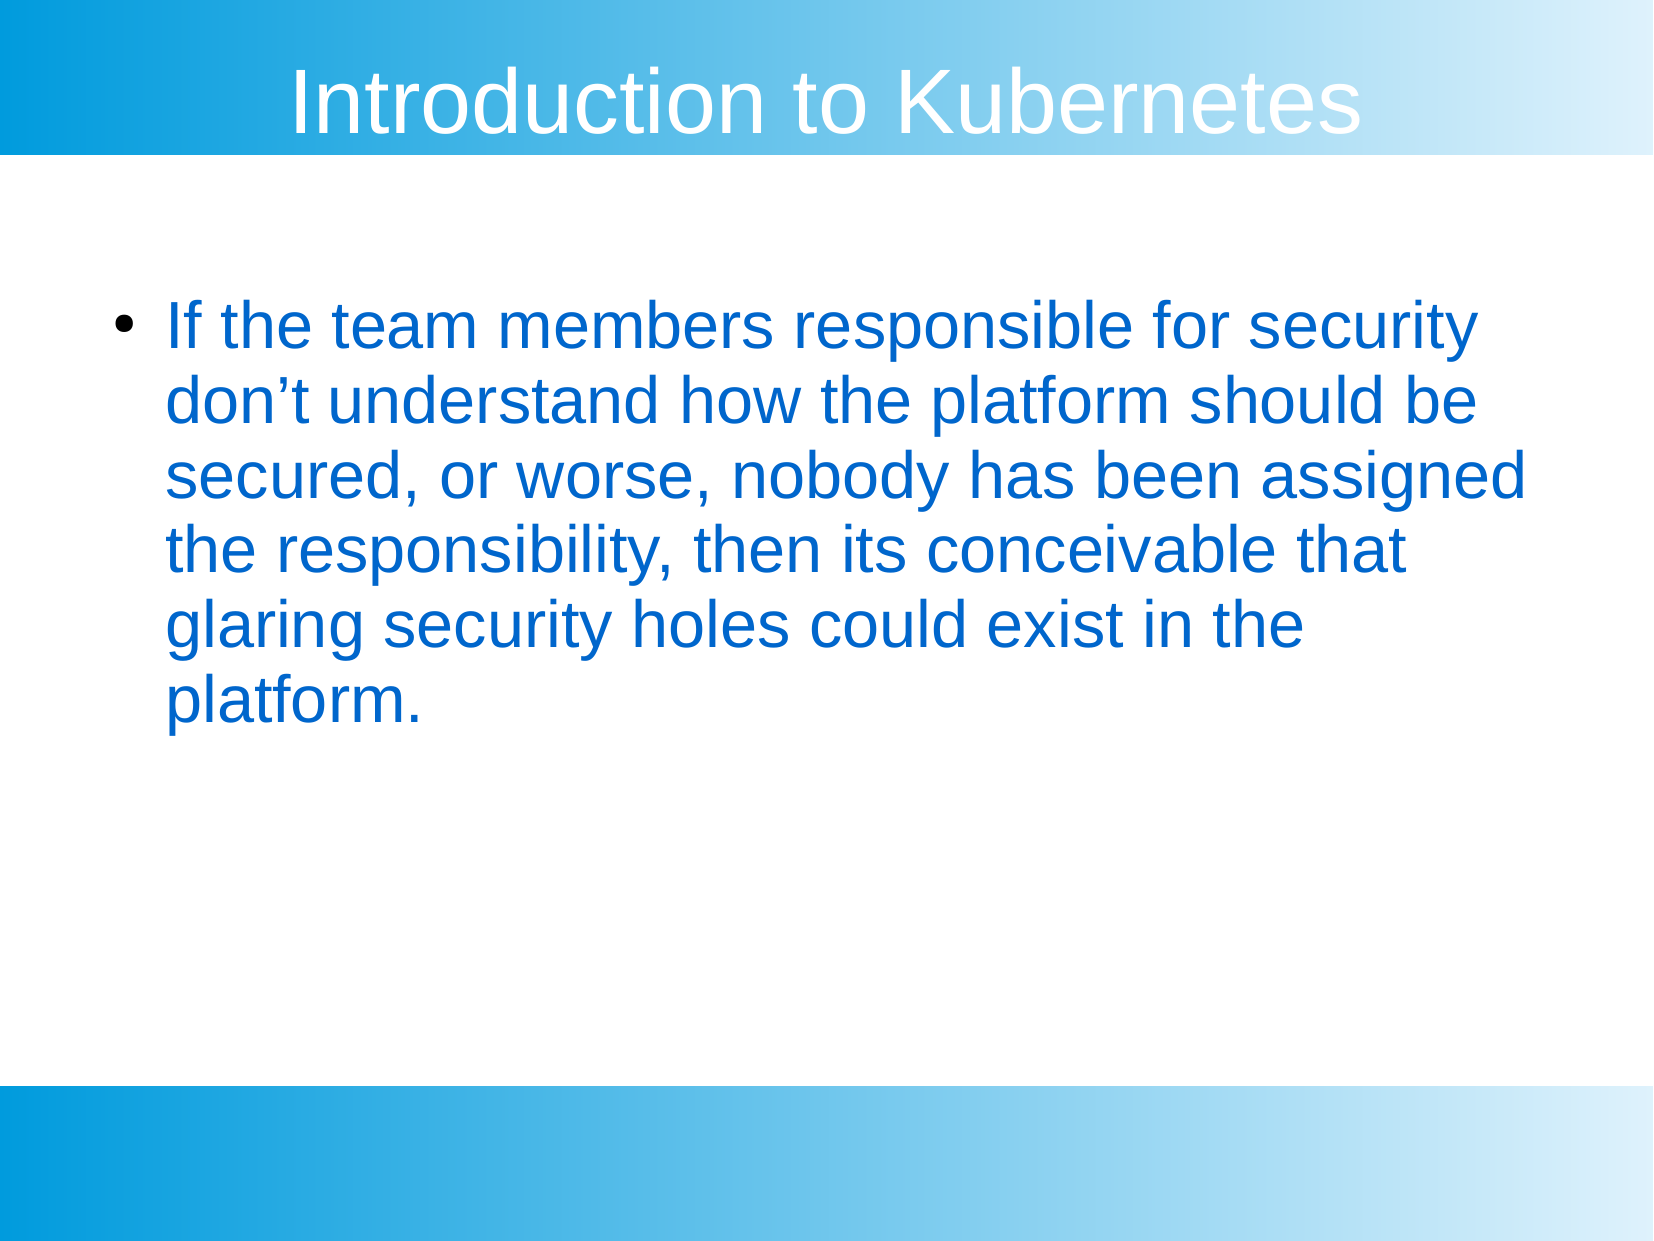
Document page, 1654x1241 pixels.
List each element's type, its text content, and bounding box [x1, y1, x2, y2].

title Introduction to Kubernetes [82, 49, 1571, 155]
list If the team members responsible for security don’t understand how the platform should be secured, or worse, nobody has been assigned the responsibility, then its conceivable that glaring security holes could exist in the platform. [94, 183, 1583, 650]
